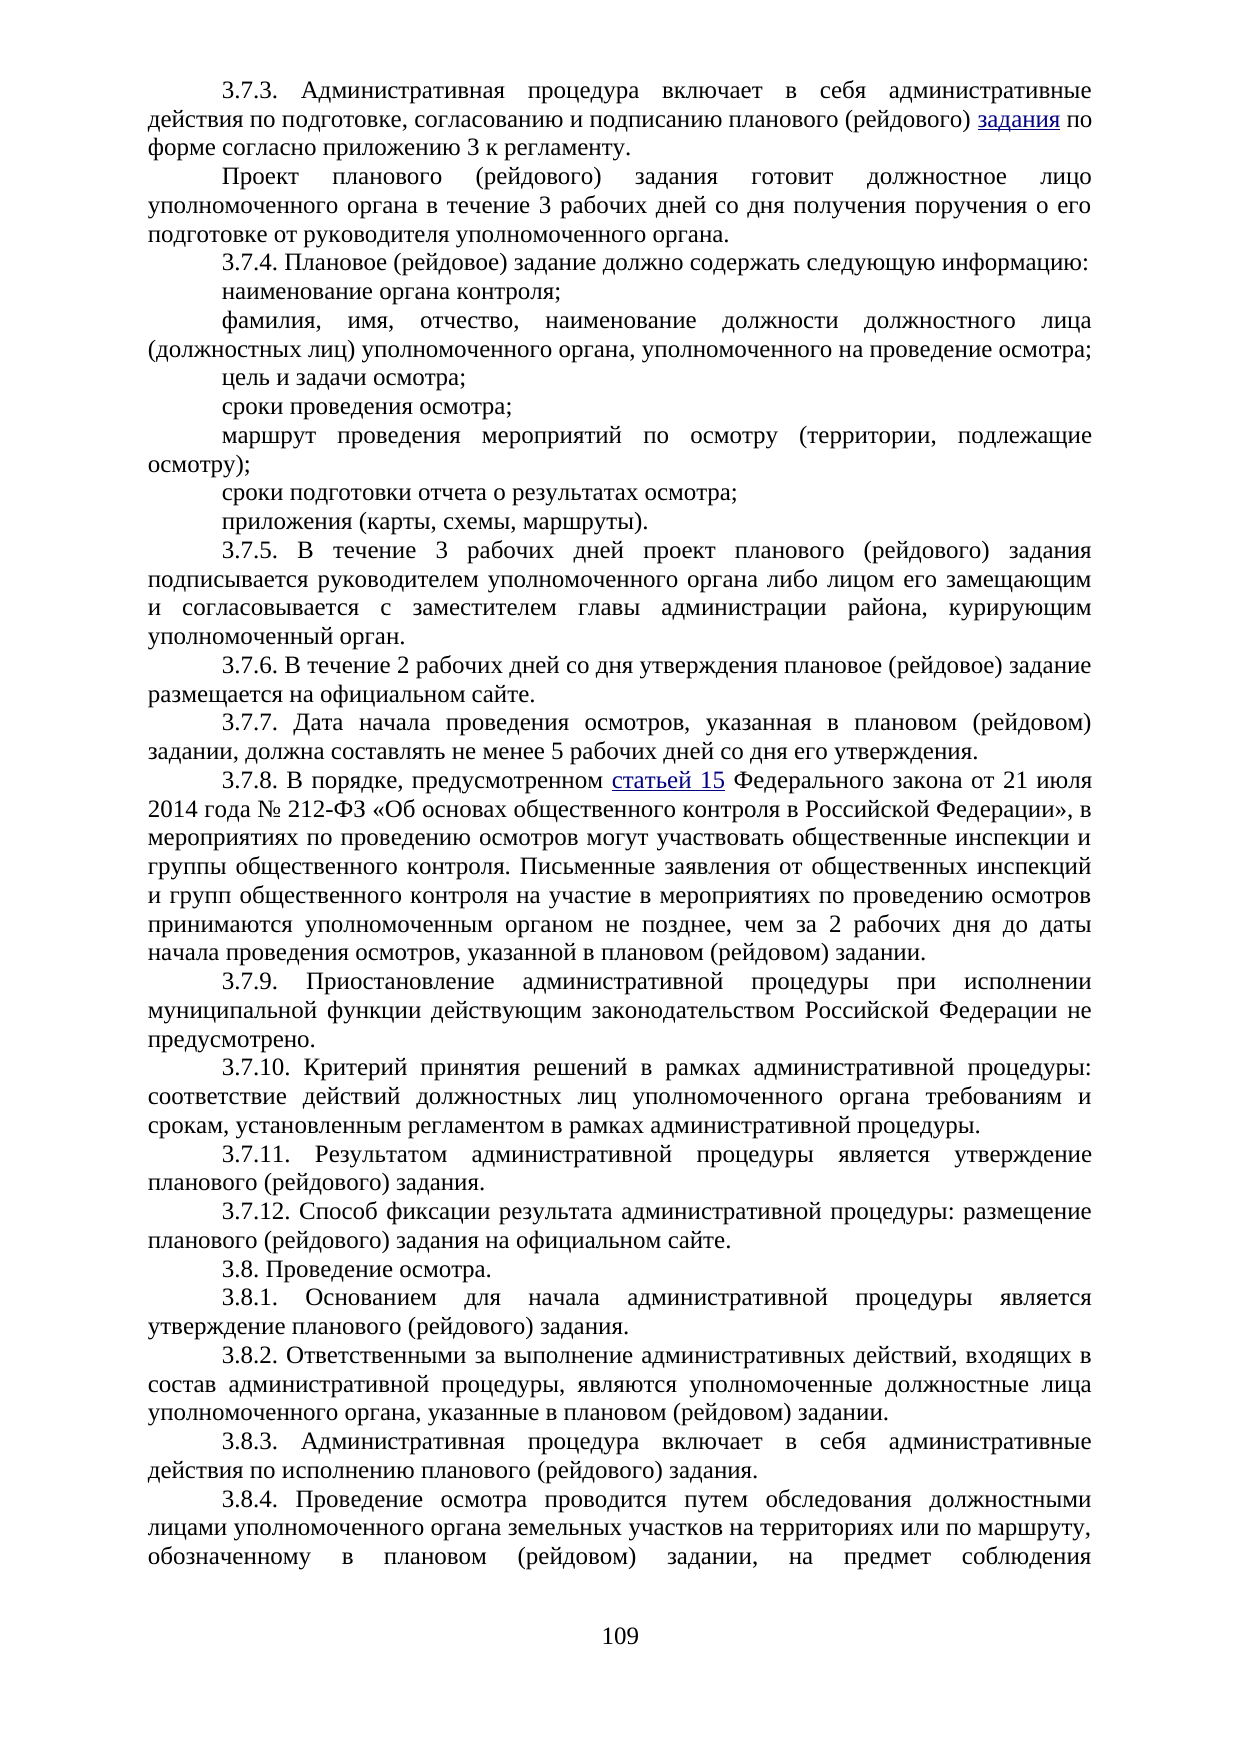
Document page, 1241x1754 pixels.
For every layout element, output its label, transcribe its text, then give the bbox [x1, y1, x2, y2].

text 3.7.7. Дата начала проведения осмотров, указанная в плановом (рейдовом) задании, должна составлять не менее 5 рабочих дней со дня его утверждения. [148, 707, 1092, 765]
text 3.7.11. Результатом административной процедуры является утверждение планового (рейдового) задания. [148, 1139, 1092, 1196]
text 3.8. Проведение осмотра. [148, 1254, 1092, 1282]
text наименование органа контроля; [148, 276, 1092, 305]
text 3.8.4. Проведение осмотра проводится путем обследования должностными лицами уполномоченного органа земельных участков на территориях или по маршруту, обозначенному в плановом (рейдовом) задании, на предмет соблюдения [148, 1484, 1092, 1570]
text маршрут проведения мероприятий по осмотру (территории, подлежащие осмотру); [148, 420, 1092, 477]
text 3.8.2. Ответственными за выполнение административных действий, входящих в состав административной процедуры, являются уполномоченные должностные лица уполномоченного органа, указанные в плановом (рейдовом) задании. [148, 1340, 1092, 1426]
text 3.7.10. Критерий принятия решений в рамках административной процедуры: соответствие действий должностных лиц уполномоченного органа требованиям и срокам, установленным регламентом в рамках административной процедуры. [148, 1052, 1092, 1139]
text Проект планового (рейдового) задания готовит должностное лицо уполномоченного органа в течение 3 рабочих дней со дня получения поручения о его подготовке от руководителя уполномоченного органа. [148, 161, 1092, 247]
text 3.7.8. В порядке, предусмотренном статьей 15 Федерального закона от 21 июля 2014 года № 212-ФЗ «Об основах общественного контроля в Российской Федерации», в мероприятиях по проведению осмотров могут участвовать общественные инспекции и группы общественного контроля. Письменные заявления от общественных инспекций и групп общественного контроля на участие в мероприятиях по проведению осмотров принимаются уполномоченным органом не позднее, чем за 2 рабочих дня до даты начала проведения осмотров, указанной в плановом (рейдовом) задании. [148, 765, 1092, 966]
text 3.7.4. Плановое (рейдовое) задание должно содержать следующую информацию: [148, 247, 1092, 276]
text цель и задачи осмотра; [148, 362, 1092, 391]
text 3.8.1. Основанием для начала административной процедуры является утверждение планового (рейдового) задания. [148, 1282, 1092, 1340]
text 3.7.9. Приостановление административной процедуры при исполнении муниципальной функции действующим законодательством Российской Федерации не предусмотрено. [148, 966, 1092, 1052]
text 3.7.12. Способ фиксации результата административной процедуры: размещение планового (рейдового) задания на официальном сайте. [148, 1196, 1092, 1254]
text фамилия, имя, отчество, наименование должности должностного лица (должностных лиц) уполномоченного органа, уполномоченного на проведение осмотра; [148, 305, 1092, 362]
text сроки проведения осмотра; [148, 391, 1092, 420]
text 3.7.5. В течение 3 рабочих дней проект планового (рейдового) задания подписывается руководителем уполномоченного органа либо лицом его замещающим и согласовывается с заместителем главы администрации района, курирующим уполномоченный орган. [148, 535, 1092, 650]
text 3.8.3. Административная процедура включает в себя административные действия по исполнению планового (рейдового) задания. [148, 1426, 1092, 1484]
text приложения (карты, схемы, маршруты). [148, 506, 1092, 535]
text 3.7.3. Административная процедура включает в себя административные действия по подготовке, согласованию и подписанию планового (рейдового) задания по форме согласно приложению 3 к регламенту. [148, 75, 1092, 161]
text 3.7.6. В течение 2 рабочих дней со дня утверждения плановое (рейдовое) задание размещается на официальном сайте. [148, 650, 1092, 707]
text сроки подготовки отчета о результатах осмотра; [148, 477, 1092, 506]
